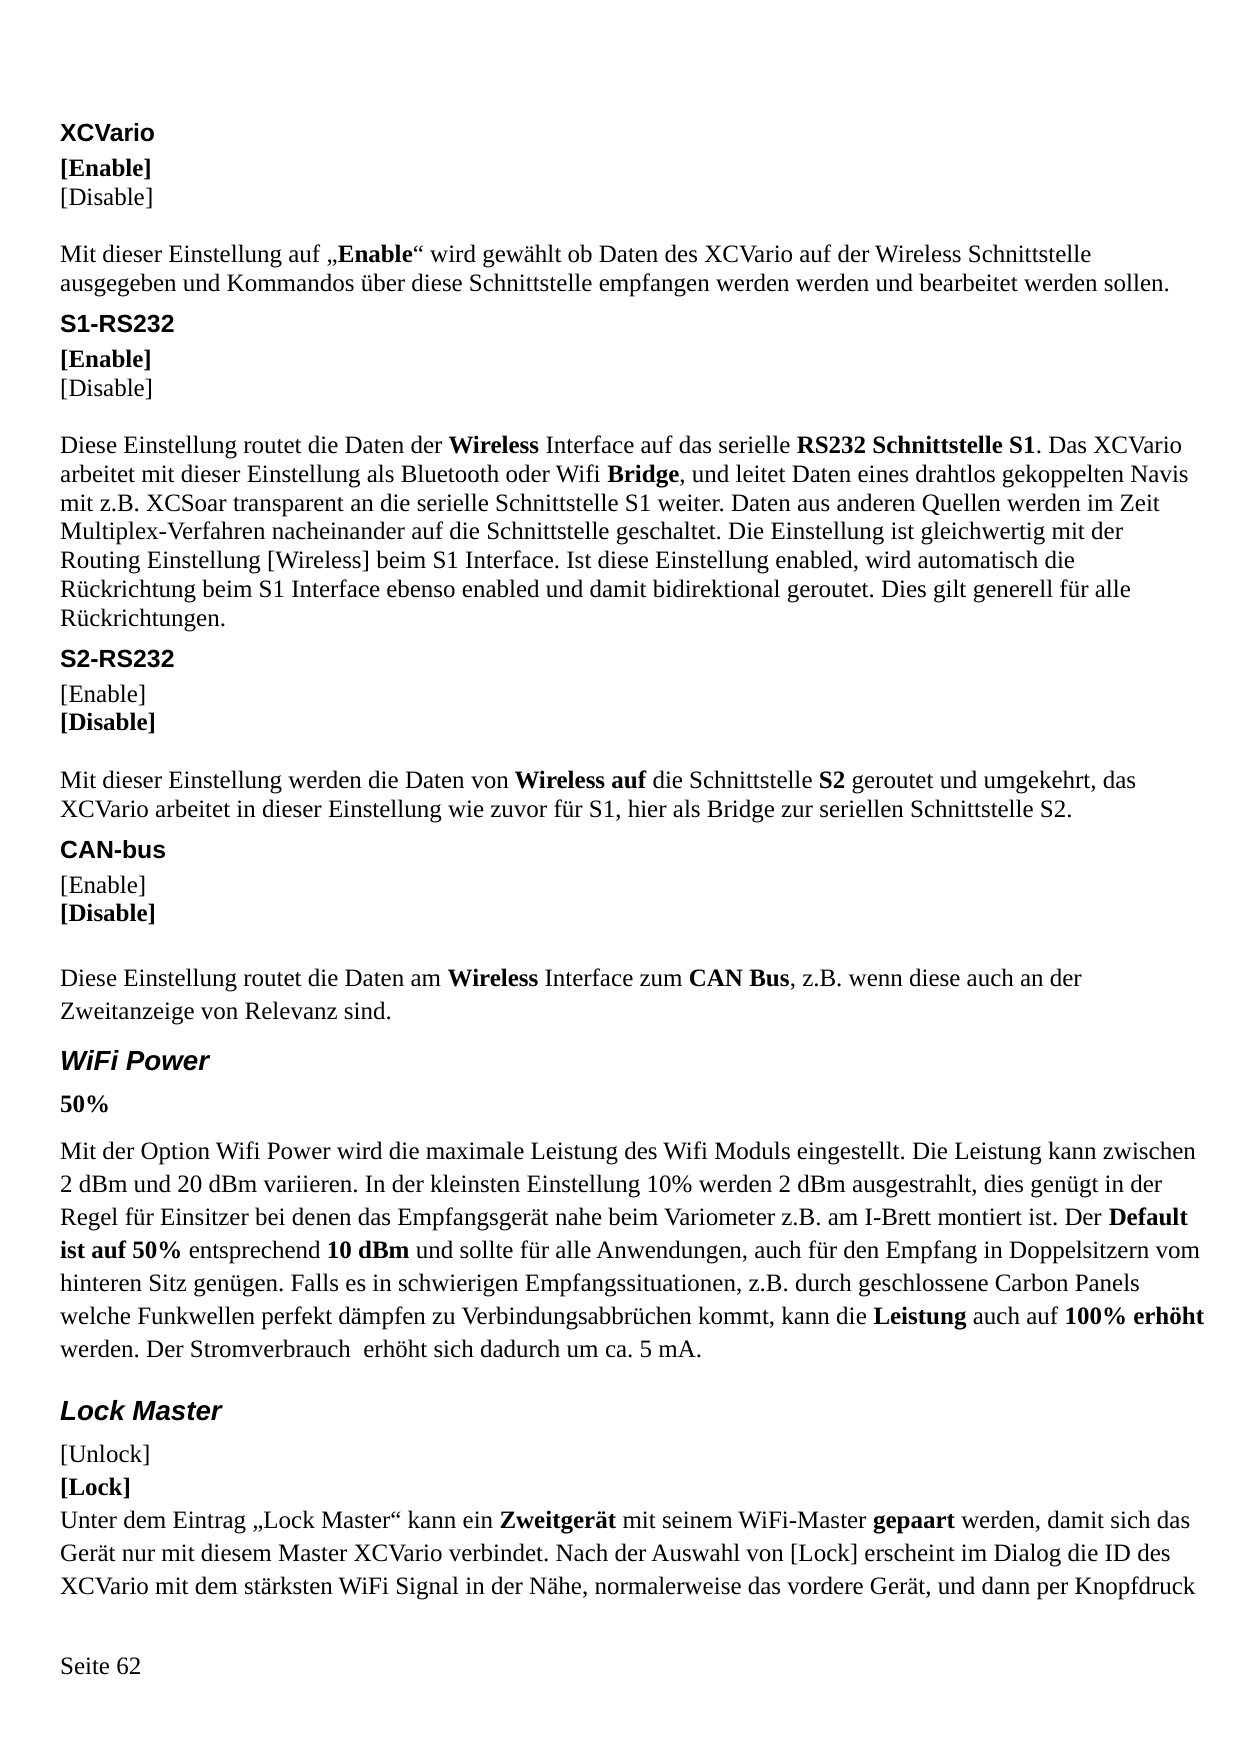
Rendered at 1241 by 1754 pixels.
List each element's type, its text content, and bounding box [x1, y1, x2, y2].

subtitle XCVario [60, 118, 1207, 147]
text Mit dieser Einstellung auf „Enable“ wird gewählt ob Daten des XCVario auf der Wireless Schnittstelle ausgegeben und Kommandos über diese Schnittstelle empfangen werden werden und bearbeitet werden sollen. [60, 239, 1207, 297]
text [Enable] [60, 344, 1207, 373]
text [Enable] [60, 870, 1207, 898]
text Mit der Option Wifi Power wird die maximale Leistung des Wifi Moduls eingestellt. Die Leistung kann zwischen 2 dBm und 20 dBm variieren. In der kleinsten Einstellung 10% werden 2 dBm ausgestrahlt, dies genügt in der Regel für Einsitzer bei denen das Empfangsgerät nahe beim Variometer z.B. am I-Brett montiert ist. Der Default ist auf 50% entsprechend 10 dBm und sollte für alle Anwendungen, auch für den Empfang in Doppelsitzern vom hinteren Sitz genügen. Falls es in schwierigen Empfangssituationen, z.B. durch geschlossene Carbon Panels welche Funkwellen perfekt dämpfen zu Verbindungsabbrüchen kommt, kann die Leistung auch auf 100% erhöht werden. Der Stromverbrauch erhöht sich dadurch um ca. 5 mA. [60, 1136, 1207, 1363]
text [Lock] [60, 1472, 1207, 1501]
text Unter dem Eintrag „Lock Master“ kann ein Zweitgerät mit seinem WiFi-Master gepaart werden, damit sich das Gerät nur mit diesem Master XCVario verbindet. Nach der Auswahl von [Lock] erscheint im Dialog die ID des XCVario mit dem stärksten WiFi Signal in der Nähe, normalerweise das vordere Gerät, und dann per Knopfdruck [60, 1505, 1207, 1600]
text Mit dieser Einstellung werden die Daten von Wireless auf die Schnittstelle S2 geroutet und umgekehrt, das XCVario arbeitet in dieser Einstellung wie zuvor für S1, hier als Bridge zur seriellen Schnittstelle S2. [60, 765, 1207, 822]
subtitle Lock Master [60, 1394, 1207, 1426]
text [Unlock] [60, 1439, 1207, 1468]
text [Disable] [60, 373, 1207, 401]
subtitle WiFi Power [60, 1044, 1207, 1076]
text 50% [60, 1089, 1207, 1117]
subtitle S1-RS232 [60, 309, 1207, 338]
text [Disable] [60, 898, 1207, 927]
subtitle CAN-bus [60, 835, 1207, 863]
text [Enable] [60, 679, 1207, 707]
text Diese Einstellung routet die Daten der Wireless Interface auf das serielle RS232 Schnittstelle S1. Das XCVario arbeitet mit dieser Einstellung als Bluetooth oder Wifi Bridge, und leitet Daten eines drahtlos gekoppelten Navis mit z.B. XCSoar transparent an die serielle Schnittstelle S1 weiter. Daten aus anderen Quellen werden im Zeit Multiplex-Verfahren nacheinander auf die Schnittstelle geschaltet. Die Einstellung ist gleichwertig mit der Routing Einstellung [Wireless] beim S1 Interface. Ist diese Einstellung enabled, wird automatisch die Rückrichtung beim S1 Interface ebenso enabled und damit bidirektional geroutet. Dies gilt generell für alle Rückrichtungen. [60, 430, 1207, 631]
text Diese Einstellung routet die Daten am Wireless Interface zum CAN Bus, z.B. wenn diese auch an der Zweitanzeige von Relevanz sind. [60, 963, 1207, 1025]
text [Enable] [60, 153, 1207, 182]
subtitle S2-RS232 [60, 644, 1207, 672]
text [Disable] [60, 182, 1207, 210]
text [Disable] [60, 707, 1207, 736]
